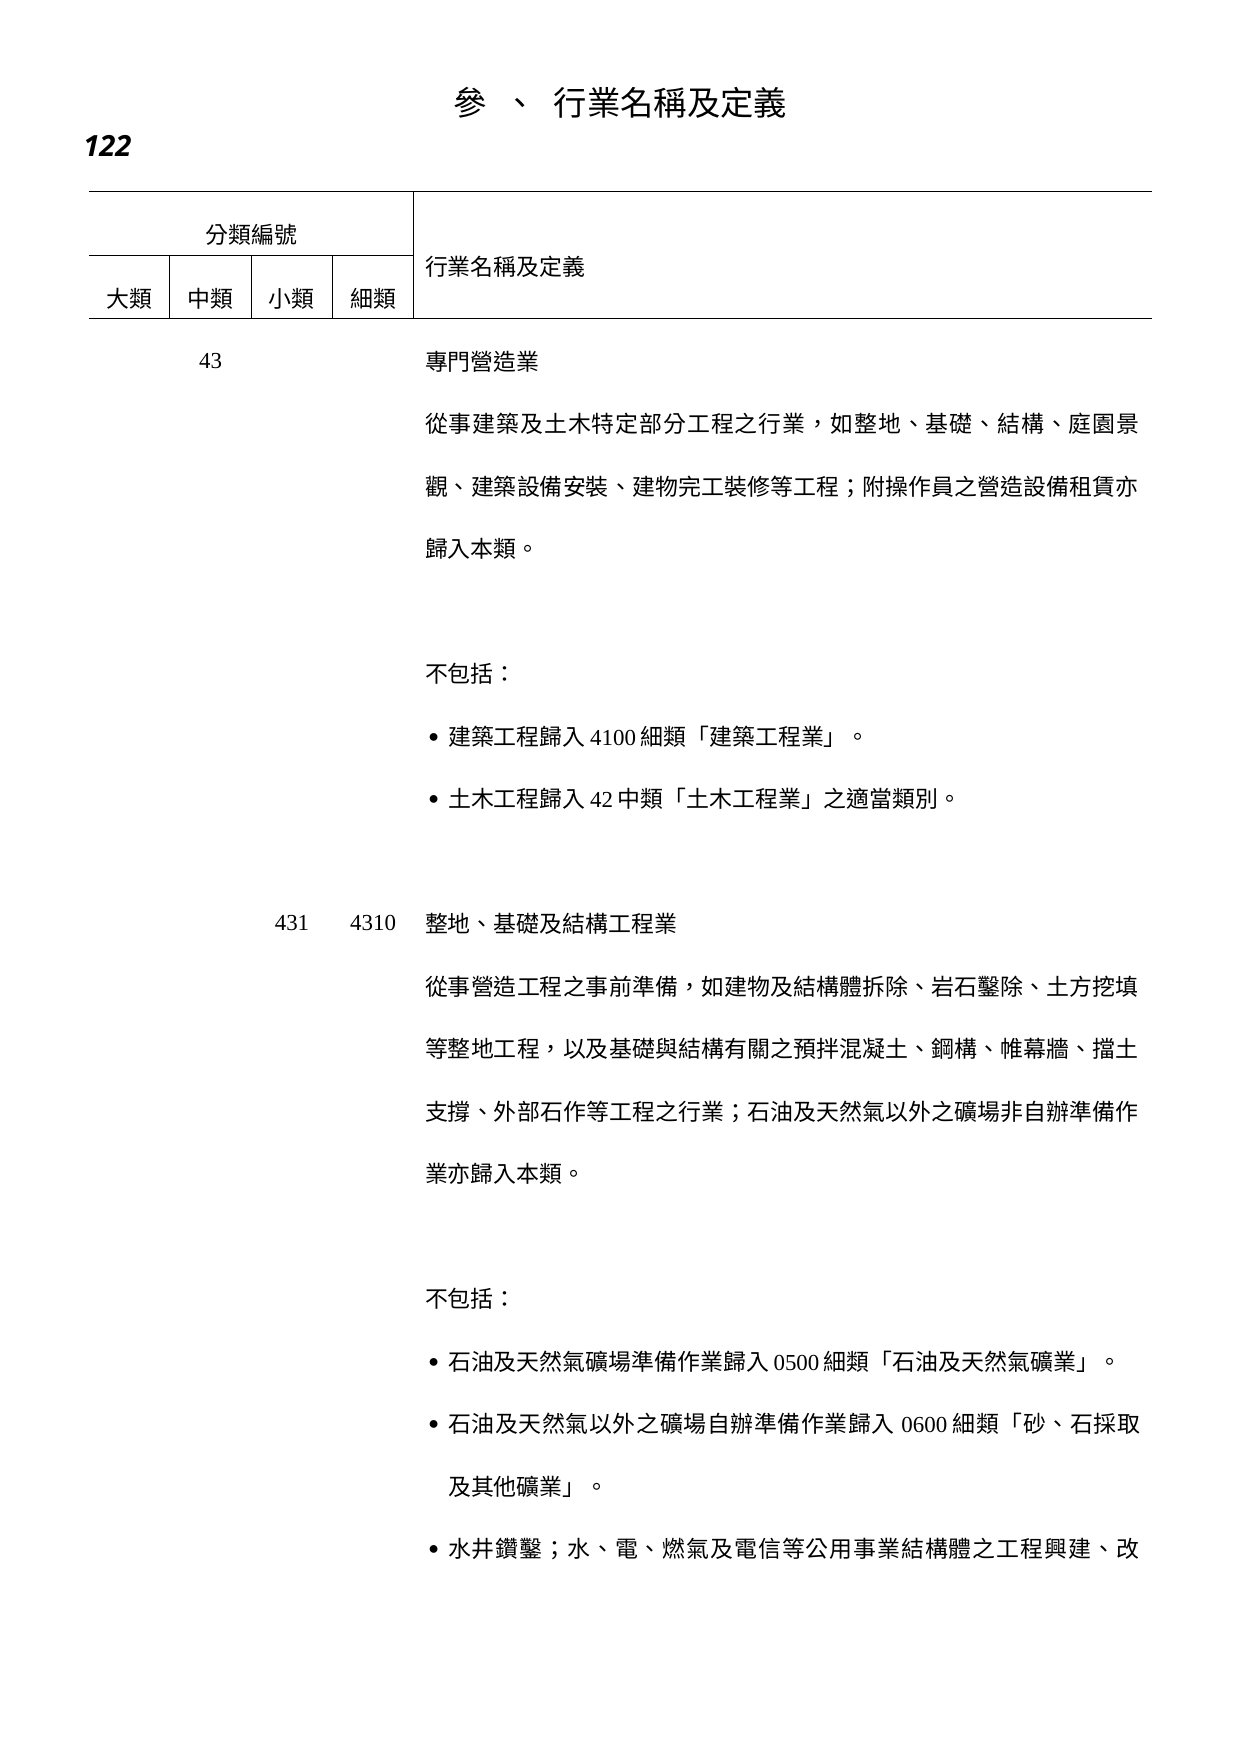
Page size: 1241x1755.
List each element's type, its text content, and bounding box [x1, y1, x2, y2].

table_cell 整地、基礎及結構工程業 從事營造工程之事前準備，如建物及結構體拆除、岩石鑿除、土方挖填等整地工程，以及基礎與結構有關之預拌混凝土、鋼構、帷幕牆、擋土支撐、外部石作等工程之行業；石油及天然氣以外之礦場非自辦準備作業亦歸入本類。 不包括： 石油及天然氣礦場準備作業歸入0500細類「石油及天然氣礦業」。 石油及天然氣以外之礦場自辦準備作業歸入0600細類「砂、石採取及其他礦業」。 水井鑽鑿；水、電、燃氣及電信等公用事業結構體之工程興建、改 [414, 881, 1152, 1568]
table_cell 小類 [252, 256, 332, 318]
table_cell 中類 [170, 256, 251, 318]
table_cell [251, 319, 332, 881]
table_cell [89, 881, 170, 1568]
table_cell 大類 [89, 256, 169, 318]
table_cell [89, 319, 170, 881]
table_cell 細類 [333, 256, 413, 318]
table_header 分類編號 [89, 192, 413, 255]
table_cell 專門營造業 從事建築及土木特定部分工程之行業，如整地、基礎、結構、庭園景觀、建築設備安裝、建物完工裝修等工程；附操作員之營造設備租賃亦歸入本類。 不包括： 建築工程歸入4100細類「建築工程業」。 土木工程歸入42中類「土木工程業」之適當類別。 [414, 319, 1152, 881]
table_cell 43 [170, 319, 251, 881]
table_cell [170, 881, 251, 1568]
table_cell 431 [251, 881, 332, 1568]
table_cell 4310 [332, 881, 413, 1568]
table_cell [332, 319, 413, 881]
table_header 行業名稱及定義 [414, 192, 1152, 318]
